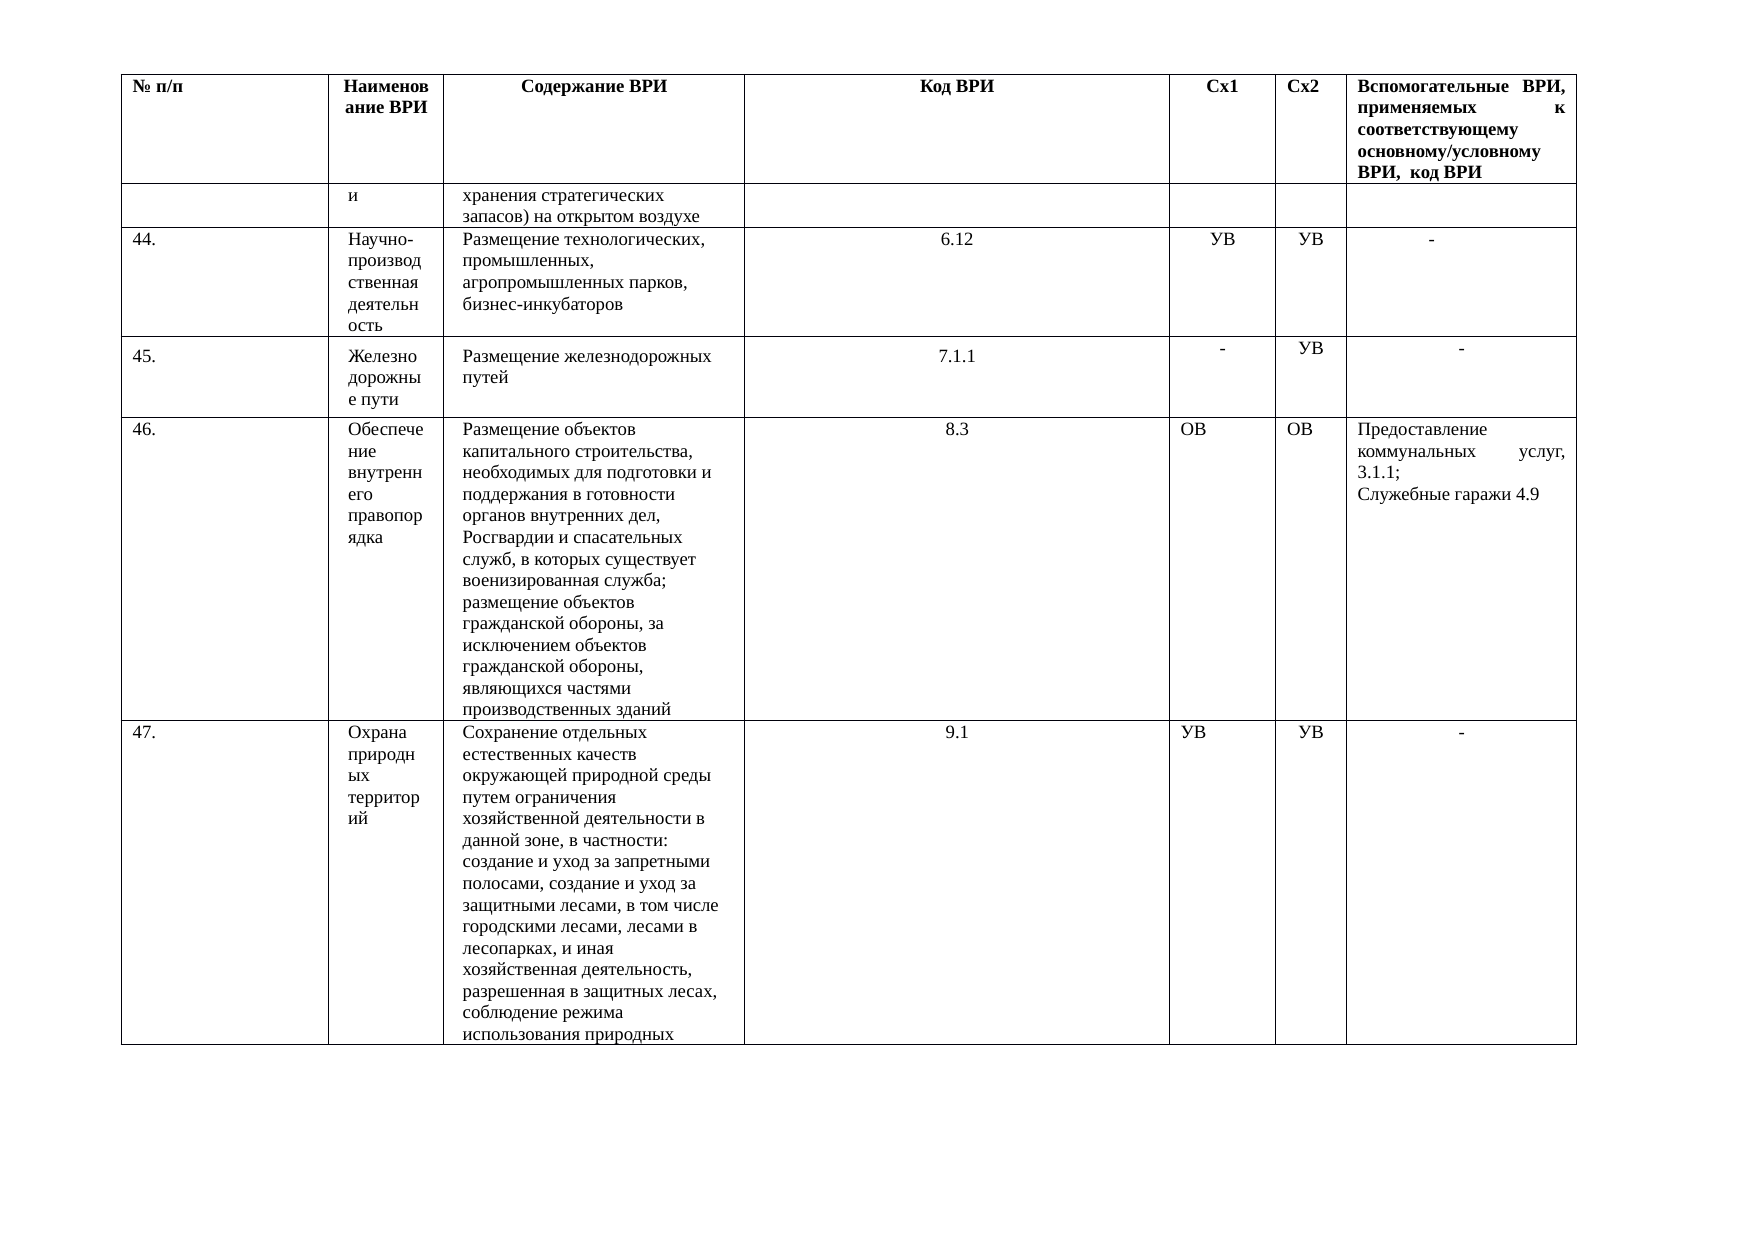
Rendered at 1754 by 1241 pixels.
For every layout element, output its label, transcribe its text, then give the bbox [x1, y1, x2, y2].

table_cell УВ [1170, 228, 1275, 336]
table_cell - [1347, 228, 1576, 336]
table_cell Предоставление коммунальных услуг, 3.1.1; Служебные гаражи 4.9 [1347, 418, 1576, 720]
table_cell 7.1.1 [745, 337, 1169, 417]
table_cell Размещение объектов капитального строительства, необходимых для подготовки и поддержания в готовности органов внутренних дел, Росгвардии и спасательных служб, в которых существует военизированная служба; размещение объектов гражданской обороны, за исключением объектов гражданской обороны, являющихся частями производственных зданий [444, 418, 744, 720]
table_cell [122, 418, 328, 720]
table_cell [122, 721, 328, 1044]
table_cell Охрана природных территорий [329, 721, 443, 1044]
table_cell УВ [1276, 337, 1346, 417]
table_header Содержание ВРИ [444, 75, 744, 183]
table_cell Обеспечение внутреннего правопорядка [329, 418, 443, 720]
table_cell хранения стратегических запасов) на открытом воздухе [444, 184, 744, 227]
table_cell 9.1 [745, 721, 1169, 1044]
table_header Сх1 [1170, 75, 1275, 183]
table_header Сх2 [1276, 75, 1346, 183]
table_cell ОВ [1170, 418, 1275, 720]
table_cell [122, 337, 328, 417]
table_header Код ВРИ [745, 75, 1169, 183]
table_cell [1276, 184, 1346, 227]
table_cell УВ [1276, 721, 1346, 1044]
table_cell УВ [1276, 228, 1346, 336]
table_cell и [329, 184, 443, 227]
table_cell Размещение железнодорожных путей [444, 337, 744, 417]
table_cell 8.3 [745, 418, 1169, 720]
table_cell [745, 184, 1169, 227]
table_header Наименование ВРИ [329, 75, 443, 183]
table_cell [1170, 184, 1275, 227]
table_cell УВ [1170, 721, 1275, 1044]
table_cell - [1347, 721, 1576, 1044]
table_cell [122, 228, 328, 336]
table_cell Размещение технологических, промышленных, агропромышленных парков, бизнес-инкубаторов [444, 228, 744, 336]
table_cell Сохранение отдельных естественных качеств окружающей природной среды путем ограничения хозяйственной деятельности в данной зоне, в частности: создание и уход за запретными полосами, создание и уход за защитными лесами, в том числе городскими лесами, лесами в лесопарках, и иная хозяйственная деятельность, разрешенная в защитных лесах, соблюдение режима использования природных [444, 721, 744, 1044]
table_header Вспомогательные ВРИ, применяемых к соответствующему основному/условному ВРИ, код ВРИ [1347, 75, 1576, 183]
table_cell Железнодорожные пути [329, 337, 443, 417]
table_cell Научно-производственная деятельность [329, 228, 443, 336]
table_cell [122, 184, 328, 227]
table_cell ОВ [1276, 418, 1346, 720]
table_cell 6.12 [745, 228, 1169, 336]
table_header № п/п [122, 75, 328, 183]
table_cell - [1347, 184, 1576, 227]
table_cell - [1170, 337, 1275, 417]
table_cell - [1347, 337, 1576, 417]
